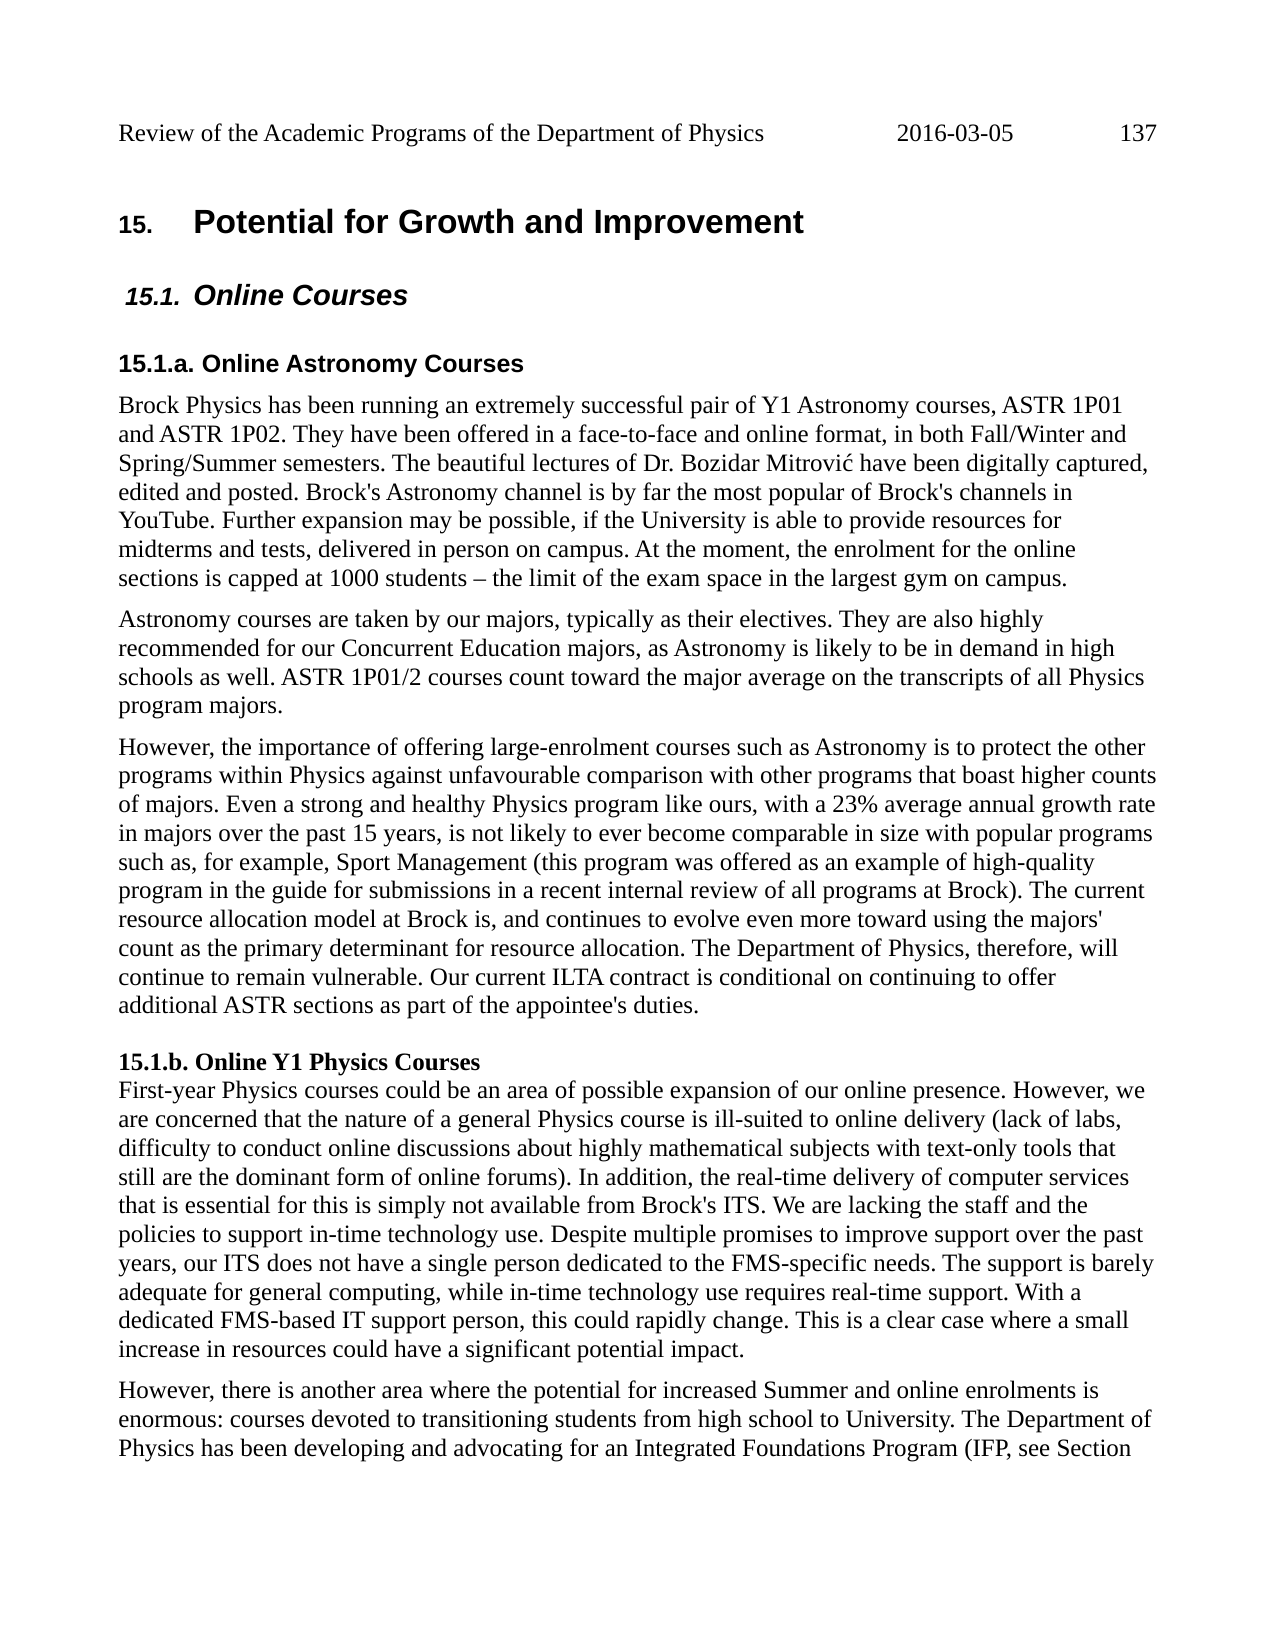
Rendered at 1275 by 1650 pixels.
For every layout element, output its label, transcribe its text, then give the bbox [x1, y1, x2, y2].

subtitle Online Y1 Physics Courses [118, 1047, 1157, 1075]
text Brock Physics has been running an extremely successful pair of Y1 Astronomy courses, ASTR 1P01 and ASTR 1P02. They have been offered in a face-to-face and online format, in both Fall/Winter and Spring/Summer semesters. The beautiful lectures of Dr. Bozidar Mitrović have been digitally captured, edited and posted. Brock's Astronomy channel is by far the most popular of Brock's channels in YouTube. Further expansion may be possible, if the University is able to provide resources for midterms and tests, delivered in person on campus. At the moment, the enrolment for the online sections is capped at 1000 students – the limit of the exam space in the largest gym on campus. [118, 390, 1157, 592]
text Astronomy courses are taken by our majors, typically as their electives. They are also highly recommended for our Concurrent Education majors, as Astronomy is likely to be in demand in high schools as well. ASTR 1P01/2 courses count toward the major average on the transcripts of all Physics program majors. [118, 604, 1157, 719]
subtitle Potential for Growth and Improvement [118, 202, 1157, 241]
text However, there is another area where the potential for increased Summer and online enrolments is enormous: courses devoted to transitioning students from high school to University. The Department of Physics has been developing and advocating for an Integrated Foundations Program (IFP, see Section [118, 1375, 1157, 1462]
subtitle Online Courses [118, 278, 1157, 312]
text First-year Physics courses could be an area of possible expansion of our online presence. However, we are concerned that the nature of a general Physics course is ill-suited to online delivery (lack of labs, difficulty to conduct online discussions about highly mathematical subjects with text-only tools that still are the dominant form of online forums). In addition, the real-time delivery of computer services that is essential for this is simply not available from Brock's ITS. We are lacking the staff and the policies to support in-time technology use. Despite multiple promises to improve support over the past years, our ITS does not have a single person dedicated to the FMS-specific needs. The support is barely adequate for general computing, while in-time technology use requires real-time support. With a dedicated FMS-based IT support person, this could rapidly change. This is a clear case where a small increase in resources could have a significant potential impact. [118, 1075, 1157, 1363]
subtitle Online Astronomy Courses [118, 349, 1157, 378]
text However, the importance of offering large-enrolment courses such as Astronomy is to protect the other programs within Physics against unfavourable comparison with other programs that boast higher counts of majors. Even a strong and healthy Physics program like ours, with a 23% average annual growth rate in majors over the past 15 years, is not likely to ever become comparable in size with popular programs such as, for example, Sport Management (this program was offered as an example of high-quality program in the guide for submissions in a recent internal review of all programs at Brock). The current resource allocation model at Brock is, and continues to evolve even more toward using the majors' count as the primary determinant for resource allocation. The Department of Physics, therefore, will continue to remain vulnerable. Our current ILTA contract is conditional on continuing to offer additional ASTR sections as part of the appointee's duties. [118, 732, 1157, 1019]
